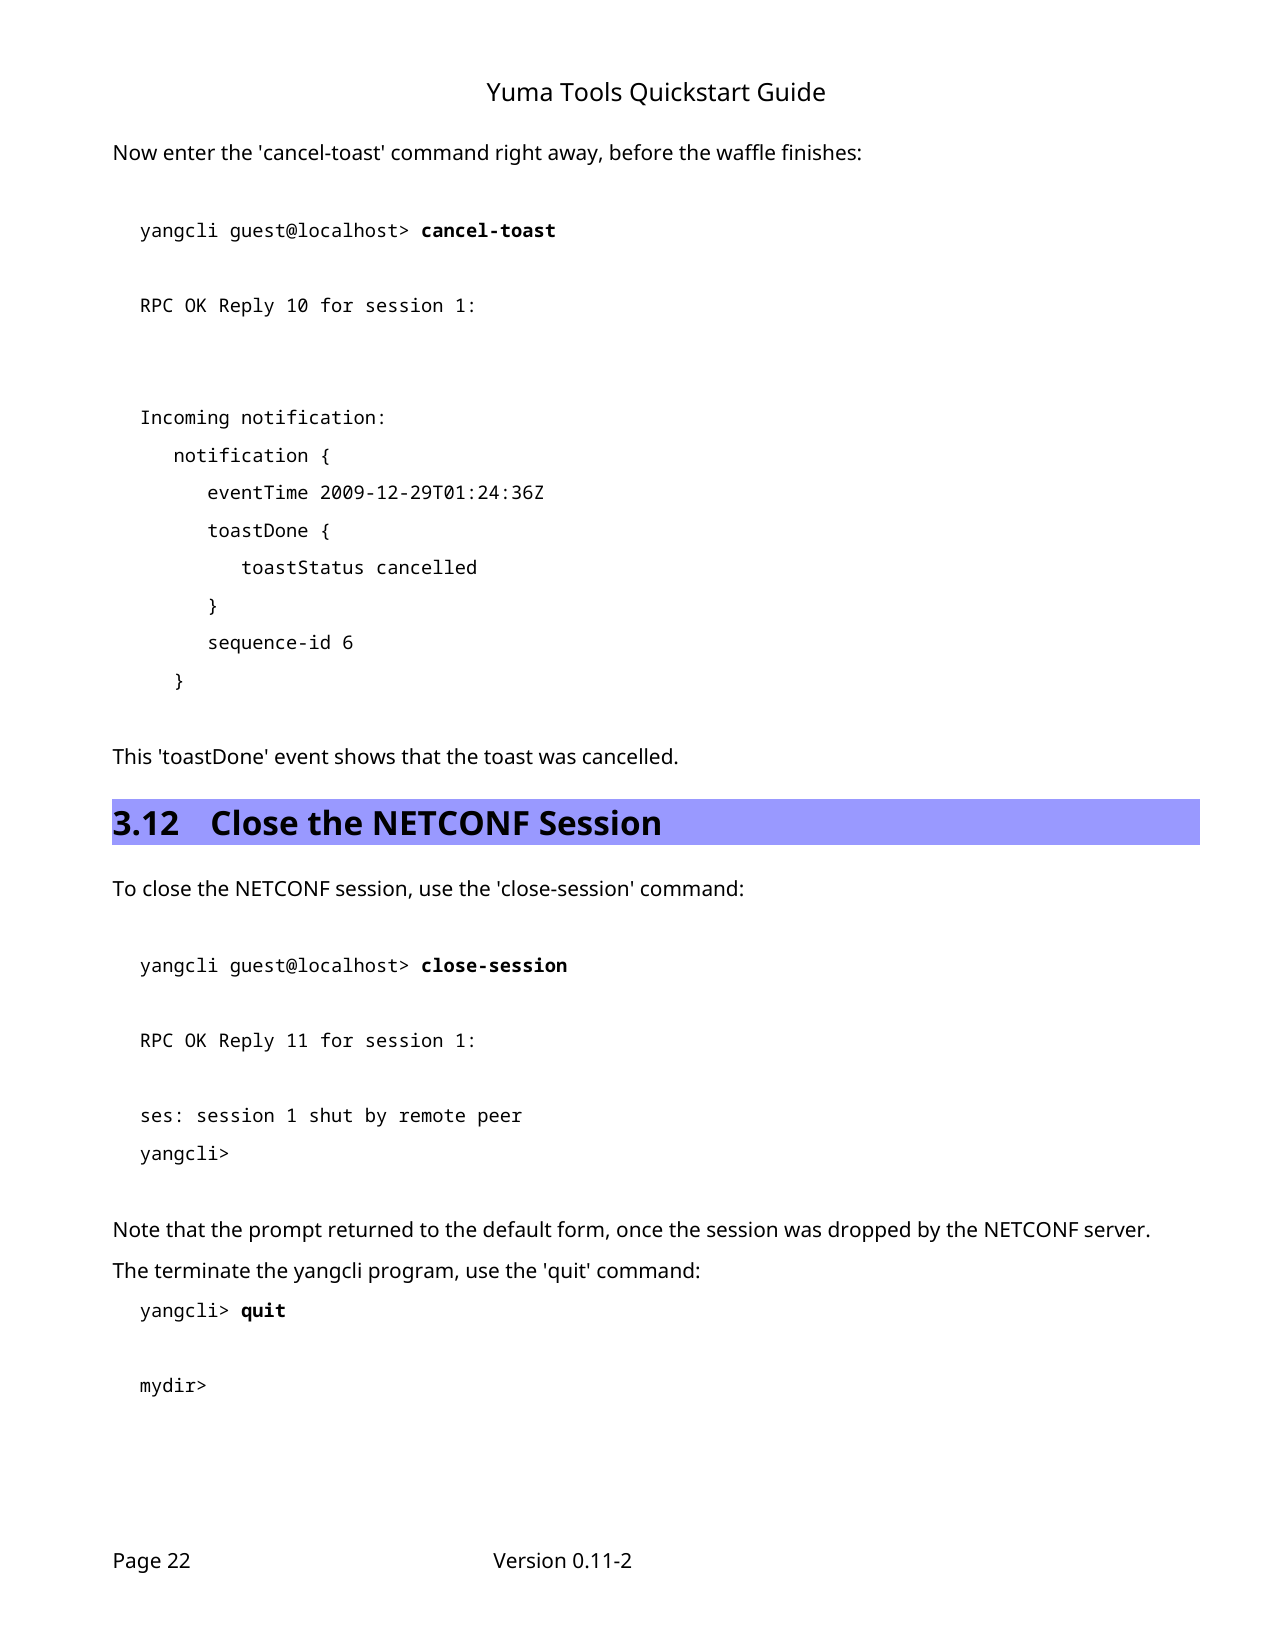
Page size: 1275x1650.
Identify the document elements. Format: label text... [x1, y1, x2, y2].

text sequence-id 6 [139, 629, 1200, 655]
text notification { [139, 442, 1200, 467]
subtitle Close the NETCONF Session [112, 799, 1200, 845]
text Note that the prompt returned to the default form, once the session was dropped by the NETCONF server. [112, 1215, 1200, 1243]
text mydir> [139, 1372, 1200, 1397]
text RPC OK Reply 11 for session 1: [139, 1028, 1200, 1053]
text The terminate the yangcli program, use the 'quit' command: [112, 1256, 1200, 1284]
text yangcli> [139, 1140, 1200, 1166]
text RPC OK Reply 10 for session 1: [139, 292, 1200, 317]
text } [139, 592, 1200, 617]
text toastDone { [139, 517, 1200, 542]
text ses: session 1 shut by remote peer [139, 1103, 1200, 1128]
text yangcli guest@localhost> close-session [139, 953, 1200, 978]
text toastStatus cancelled [139, 554, 1200, 580]
text To close the NETCONF session, use the 'close-session' command: [112, 874, 1200, 903]
text This 'toastDone' event shows that the toast was cancelled. [112, 742, 1200, 770]
text Now enter the 'cancel-toast' command right away, before the waffle finishes: [112, 138, 1200, 167]
text eventTime 2009-12-29T01:24:36Z [139, 479, 1200, 505]
text yangcli> quit [139, 1297, 1200, 1322]
text Incoming notification: [139, 404, 1200, 430]
text } [139, 667, 1200, 692]
text yangcli guest@localhost> cancel-toast [139, 217, 1200, 242]
